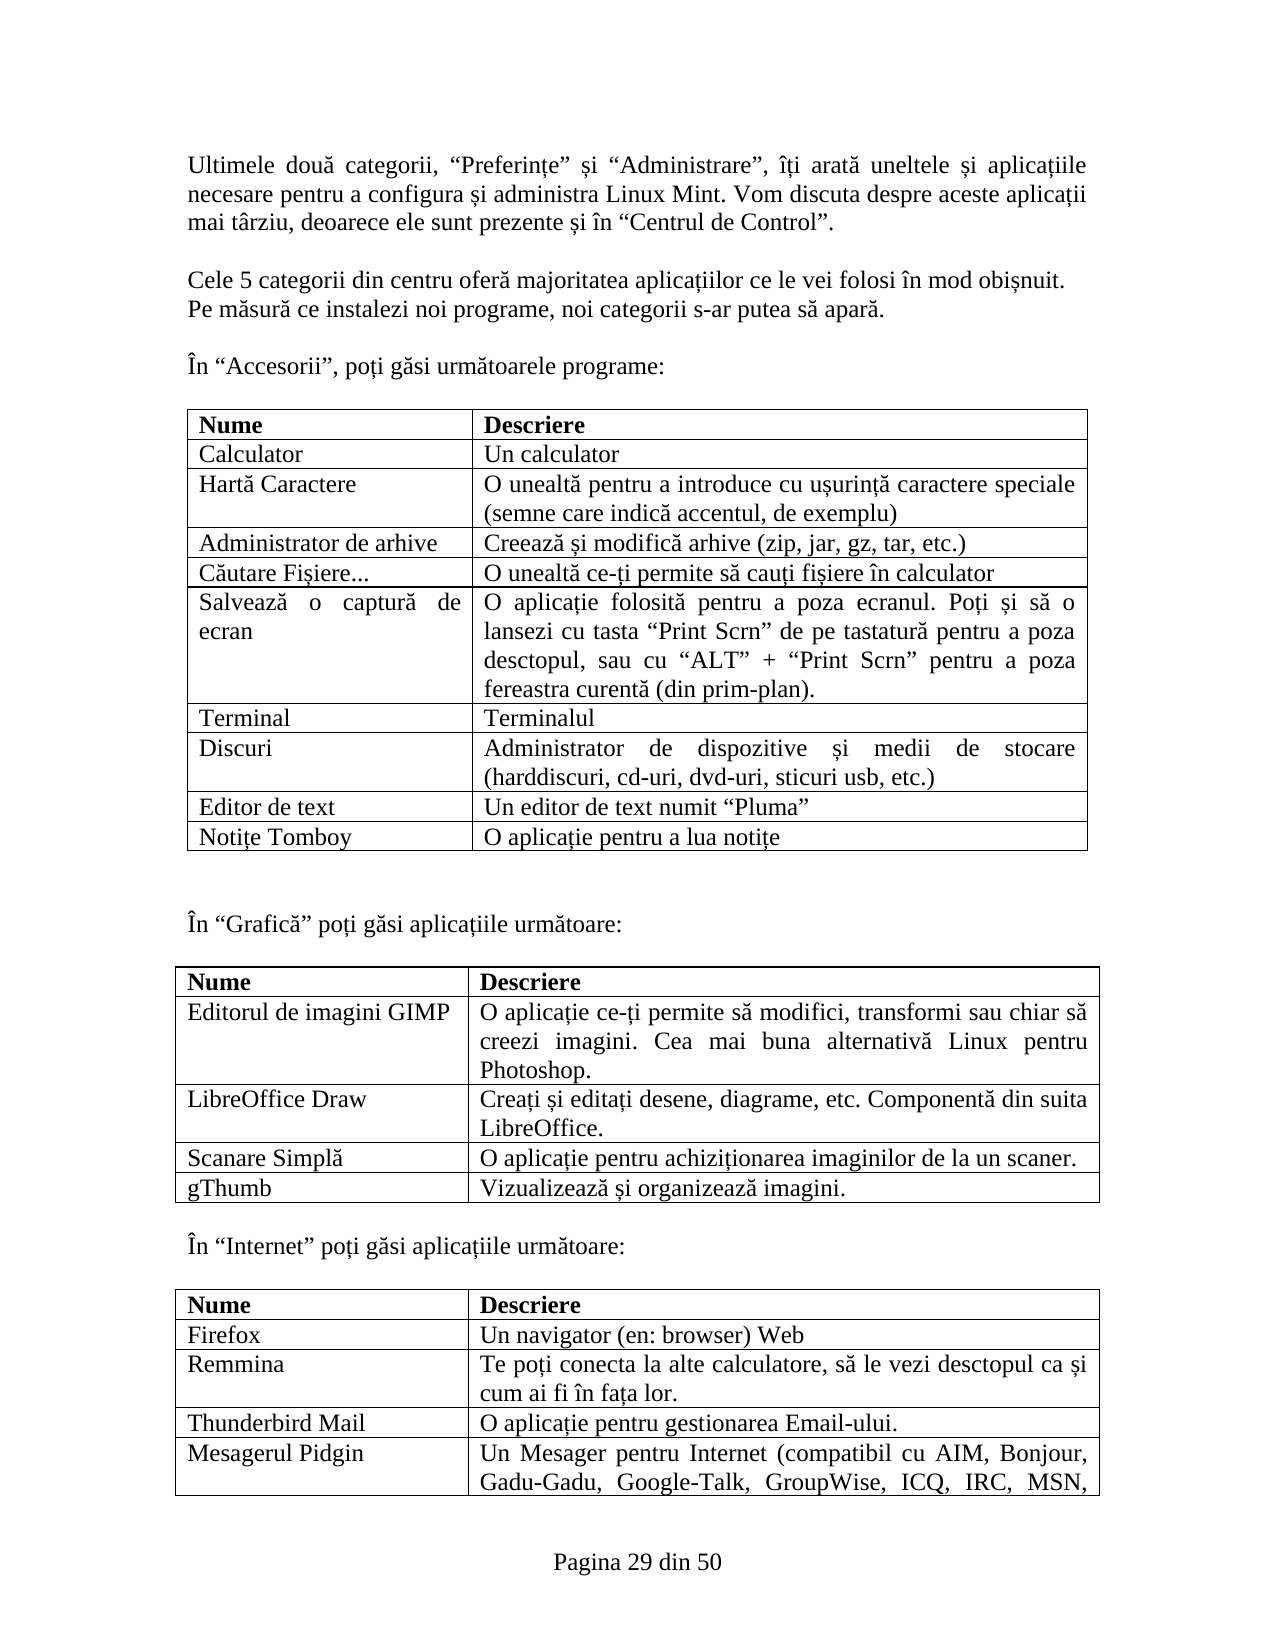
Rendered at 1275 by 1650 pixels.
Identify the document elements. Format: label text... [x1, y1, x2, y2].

table_cell Te poți conecta la alte calculatore, să le vezi desctopul ca și cum ai fi în fața lor. [469, 1350, 1099, 1407]
table_cell Editorul de imagini GIMP [176, 997, 468, 1083]
table_cell O aplicație ce-ți permite să modifici, transformi sau chiar să creezi imagini. Cea mai buna alternativă Linux pentru Photoshop. [469, 997, 1099, 1083]
table_cell Notițe Tomboy [188, 822, 472, 850]
table_cell Calculator [188, 440, 472, 468]
table_cell Un editor de text numit “Pluma” [473, 792, 1087, 821]
table_cell Administrator de dispozitive și medii de stocare (harddiscuri, cd-uri, dvd-uri, sticuri usb, etc.) [473, 733, 1087, 791]
table_cell Remmina [176, 1350, 468, 1407]
table_header Descriere [469, 1290, 1099, 1319]
text Cele 5 categorii din centru oferă majoritatea aplicațiilor ce le vei folosi în mod obișnuit. [187, 265, 1087, 294]
table_cell LibreOffice Draw [176, 1085, 468, 1142]
table_header Nume [176, 1290, 468, 1319]
table_cell Scanare Simplă [176, 1143, 468, 1172]
table_header Descriere [469, 968, 1099, 996]
table_cell Căutare Fișiere... [188, 558, 472, 586]
table_cell Editor de text [188, 792, 472, 821]
text Ultimele două categorii, “Preferințe” și “Administrare”, îți arată uneltele și aplicațiile necesare pentru a configura și administra Linux Mint. Vom discuta despre aceste aplicații mai târziu, deoarece ele sunt prezente și în “Centrul de Control”. [187, 150, 1087, 236]
table_cell Terminal [188, 704, 472, 732]
text În “Accesorii”, poți găsi următoarele programe: [187, 351, 1087, 380]
table_cell Creează și modifică arhive (zip, jar, gz, tar, etc.) [473, 528, 1087, 557]
text În “Grafică” poți găsi aplicațiile următoare: [187, 909, 1087, 938]
table_cell Thunderbird Mail [176, 1408, 468, 1437]
table_cell Un calculator [473, 440, 1087, 468]
text Pe măsură ce instalezi noi programe, noi categorii s-ar putea să apară. [187, 294, 1087, 322]
table_cell Hartă Caractere [188, 469, 472, 527]
table_cell Un Mesager pentru Internet (compatibil cu AIM, Bonjour, Gadu-Gadu, Google-Talk, GroupWise, ICQ, IRC, MSN, [469, 1438, 1099, 1495]
table_cell Salvează o captură de ecran [188, 588, 472, 702]
table_header Nume [188, 410, 472, 438]
text În “Internet” poți găsi aplicațiile următoare: [187, 1231, 1087, 1260]
table_cell O aplicație folosită pentru a poza ecranul. Poți și să o lansezi cu tasta “Print Scrn” de pe tastatură pentru a poza desctopul, sau cu “ALT” + “Print Scrn” pentru a poza fereastra curentă (din prim-plan). [473, 588, 1087, 702]
table_cell Creați și editați desene, diagrame, etc. Componentă din suita LibreOffice. [469, 1085, 1099, 1142]
table_cell O aplicație pentru gestionarea Email-ului. [469, 1408, 1099, 1437]
table_cell Mesagerul Pidgin [176, 1438, 468, 1495]
table_cell Terminalul [473, 704, 1087, 732]
table_cell Un navigator (en: browser) Web [469, 1320, 1099, 1348]
table_cell O unealtă pentru a introduce cu ușurință caractere speciale (semne care indică accentul, de exemplu) [473, 469, 1087, 527]
table_header Descriere [473, 410, 1087, 438]
table_cell Administrator de arhive [188, 528, 472, 557]
table_cell Vizualizează și organizează imagini. [469, 1173, 1099, 1202]
table_header Nume [176, 968, 468, 996]
table_cell O aplicație pentru achiziționarea imaginilor de la un scaner. [469, 1143, 1099, 1172]
table_cell Firefox [176, 1320, 468, 1348]
table_cell O aplicație pentru a lua notițe [473, 822, 1087, 850]
table_cell Discuri [188, 733, 472, 791]
table_cell O unealtă ce-ți permite să cauți fișiere în calculator [473, 558, 1087, 586]
table_cell gThumb [176, 1173, 468, 1202]
